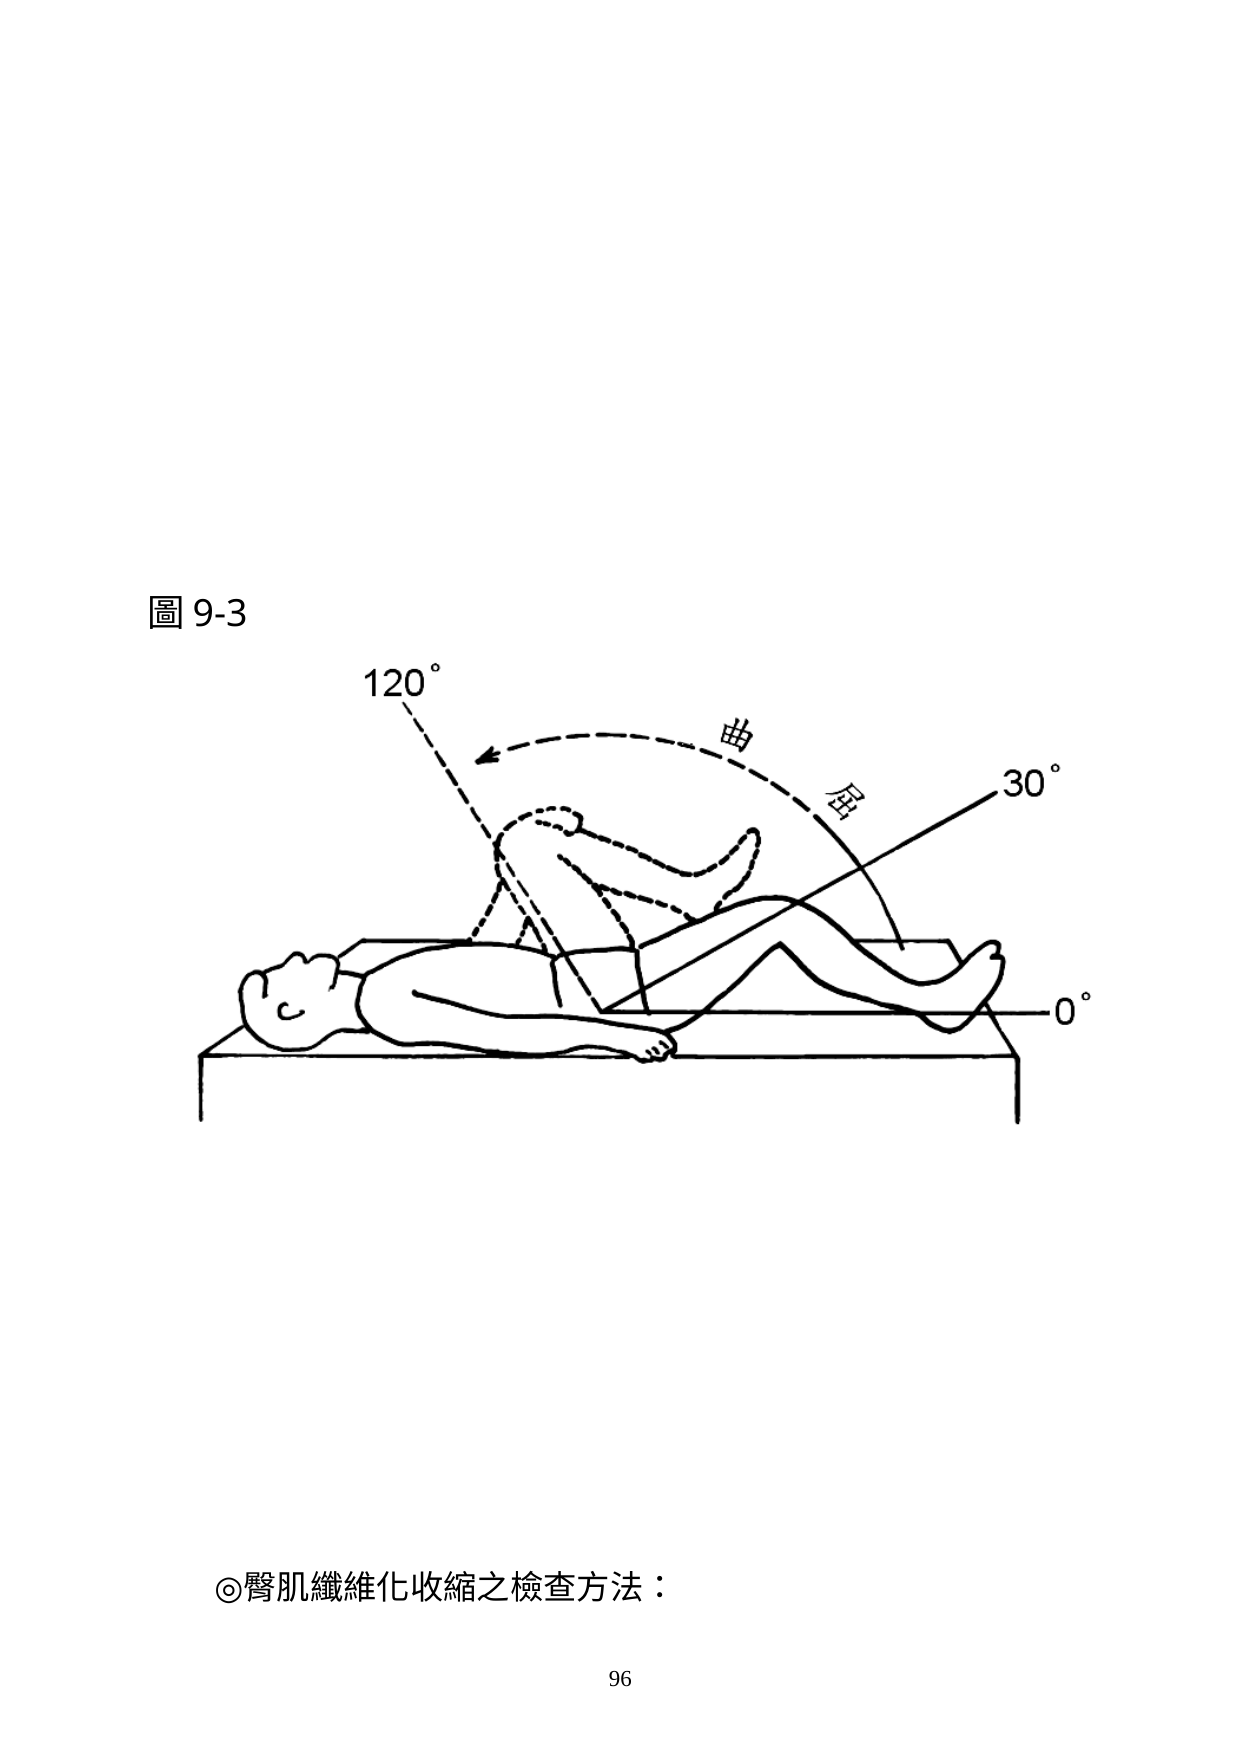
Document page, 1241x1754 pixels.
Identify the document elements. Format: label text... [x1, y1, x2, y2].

picture [193, 656, 1097, 1129]
text 圖9-3 [118, 573, 1122, 648]
text ◎臀肌纖維化收縮之檢查方法： [156, 1548, 1122, 1623]
